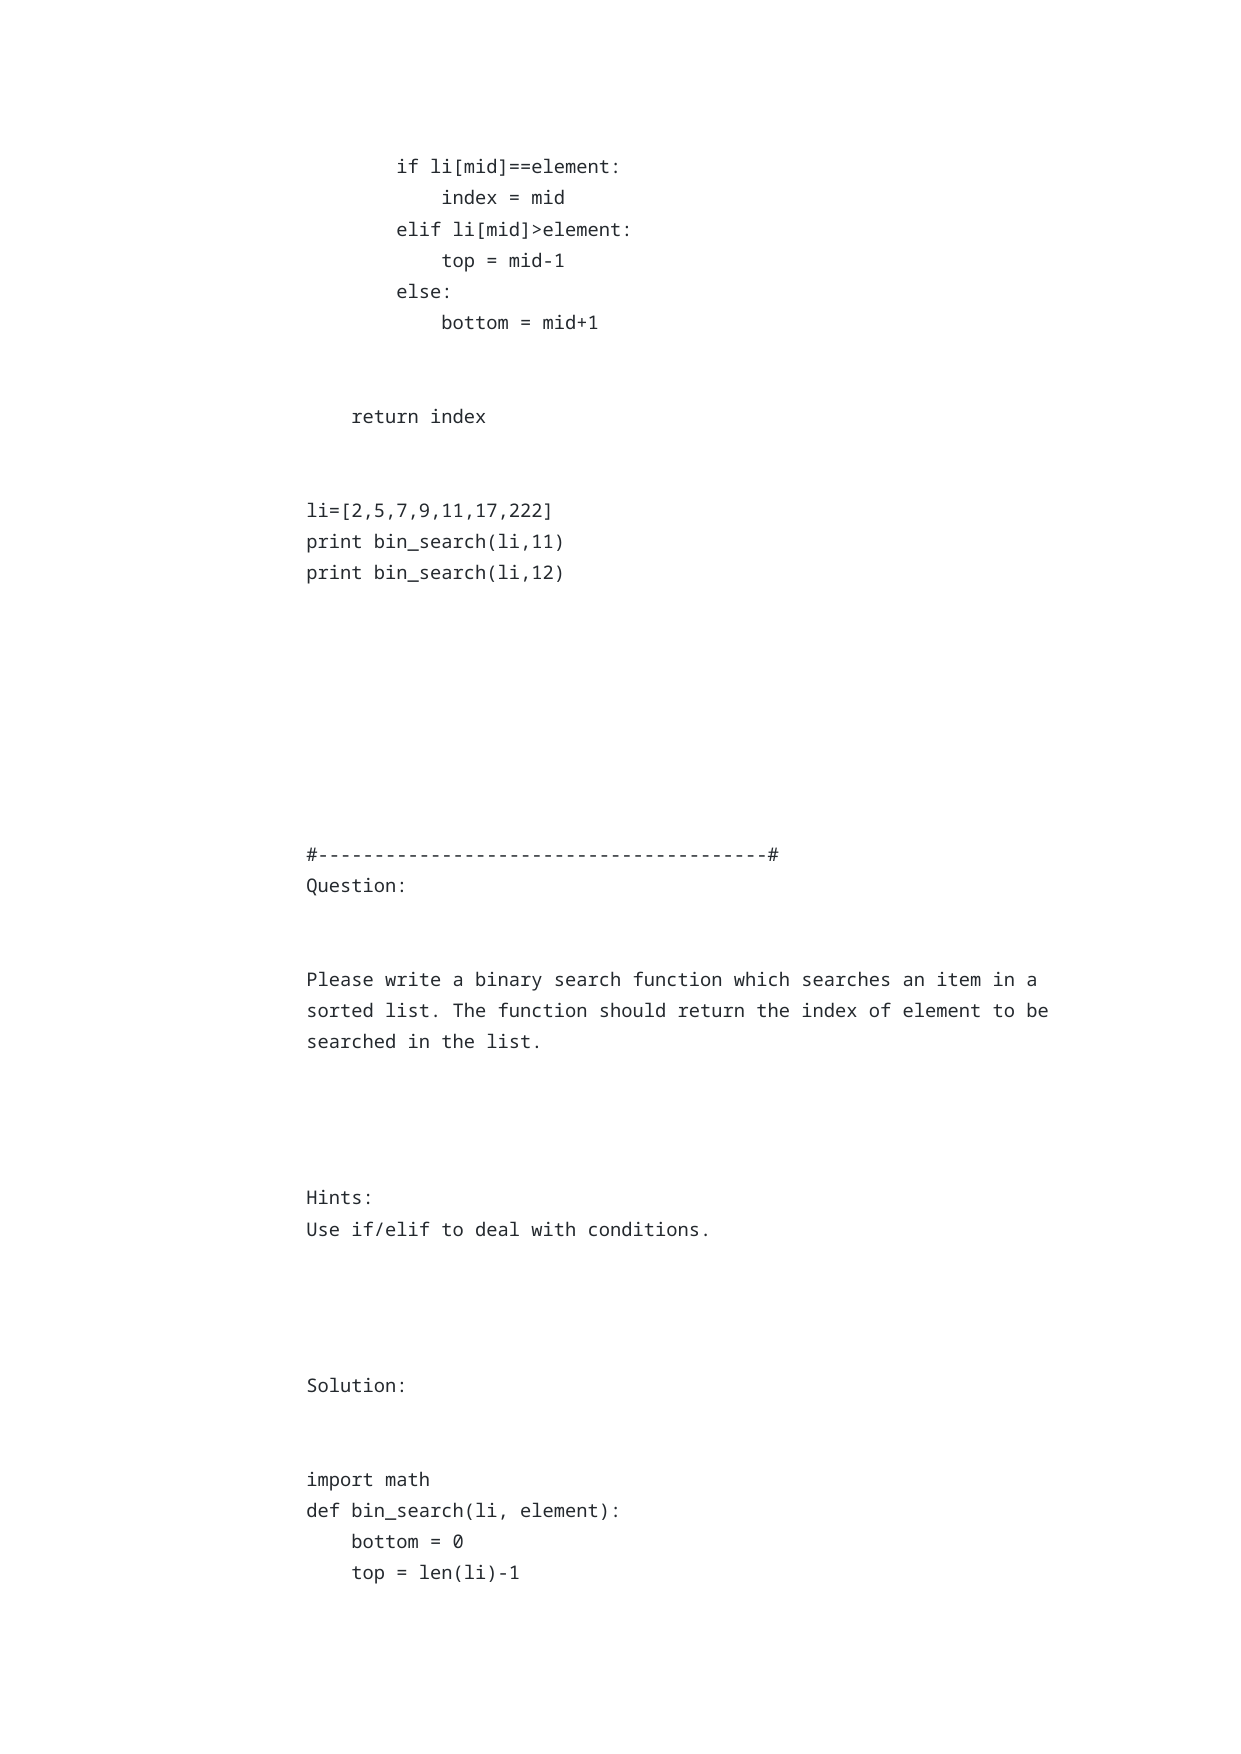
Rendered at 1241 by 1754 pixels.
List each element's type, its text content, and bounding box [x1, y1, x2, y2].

table_cell [146, 273, 291, 304]
table_cell [146, 429, 291, 491]
table_cell [146, 898, 291, 960]
table_cell bottom = mid+1 [291, 304, 1091, 335]
table_cell [146, 554, 291, 585]
table_cell index = mid [291, 179, 1091, 210]
table_cell [146, 866, 291, 898]
table_cell [291, 429, 1091, 491]
table_cell [146, 1241, 291, 1304]
table_cell [146, 1179, 291, 1210]
table_cell Use if/elif to deal with conditions. [291, 1210, 1091, 1241]
table_cell [146, 1398, 291, 1460]
table_cell [146, 491, 291, 523]
table_cell [146, 1116, 291, 1179]
table_cell [146, 179, 291, 210]
table_cell [146, 1523, 291, 1554]
table_cell [291, 1398, 1091, 1460]
table_cell [146, 648, 291, 710]
table_cell print bin_search(li,11) [291, 523, 1091, 554]
table_cell [291, 773, 1091, 835]
table_cell [146, 1460, 291, 1491]
table_cell [146, 241, 291, 273]
table_cell import math [291, 1460, 1091, 1491]
table_cell [146, 1304, 291, 1366]
table_cell [291, 648, 1091, 710]
table_cell Question: [291, 866, 1091, 898]
table_cell Hints: [291, 1179, 1091, 1210]
table_cell [146, 335, 291, 398]
table_cell [146, 1491, 291, 1523]
table_cell Solution: [291, 1366, 1091, 1398]
table_cell [146, 710, 291, 773]
table_cell else: [291, 273, 1091, 304]
table_cell [146, 960, 291, 1054]
table_cell [291, 1304, 1091, 1366]
table_cell [291, 898, 1091, 960]
table_cell top = len(li)-1 [291, 1554, 1091, 1585]
table_cell [146, 773, 291, 835]
table_cell [146, 148, 291, 179]
table_cell [291, 585, 1091, 648]
table_cell [146, 523, 291, 554]
table_cell #----------------------------------------# [291, 835, 1091, 866]
table_cell [146, 304, 291, 335]
table_cell return index [291, 398, 1091, 429]
table_cell [291, 710, 1091, 773]
table_cell [146, 1054, 291, 1116]
table_cell [146, 1366, 291, 1398]
table_cell def bin_search(li, element): [291, 1491, 1091, 1523]
table_cell bottom = 0 [291, 1523, 1091, 1554]
table_cell [291, 1241, 1091, 1304]
table_cell [146, 398, 291, 429]
table_cell [146, 1554, 291, 1585]
table_cell Please write a binary search function which searches an item in a sorted list. The function should return the index of element to be searched in the list. [291, 960, 1091, 1054]
table_cell [291, 1054, 1091, 1116]
table_cell [146, 835, 291, 866]
table_cell [291, 335, 1091, 398]
table_cell print bin_search(li,12) [291, 554, 1091, 585]
table_cell [146, 210, 291, 241]
table_cell if li[mid]==element: [291, 148, 1091, 179]
table_cell li=[2,5,7,9,11,17,222] [291, 491, 1091, 523]
table_cell top = mid-1 [291, 241, 1091, 273]
table_cell [146, 585, 291, 648]
table_cell elif li[mid]>element: [291, 210, 1091, 241]
table_cell [146, 1210, 291, 1241]
table_cell [291, 1116, 1091, 1179]
